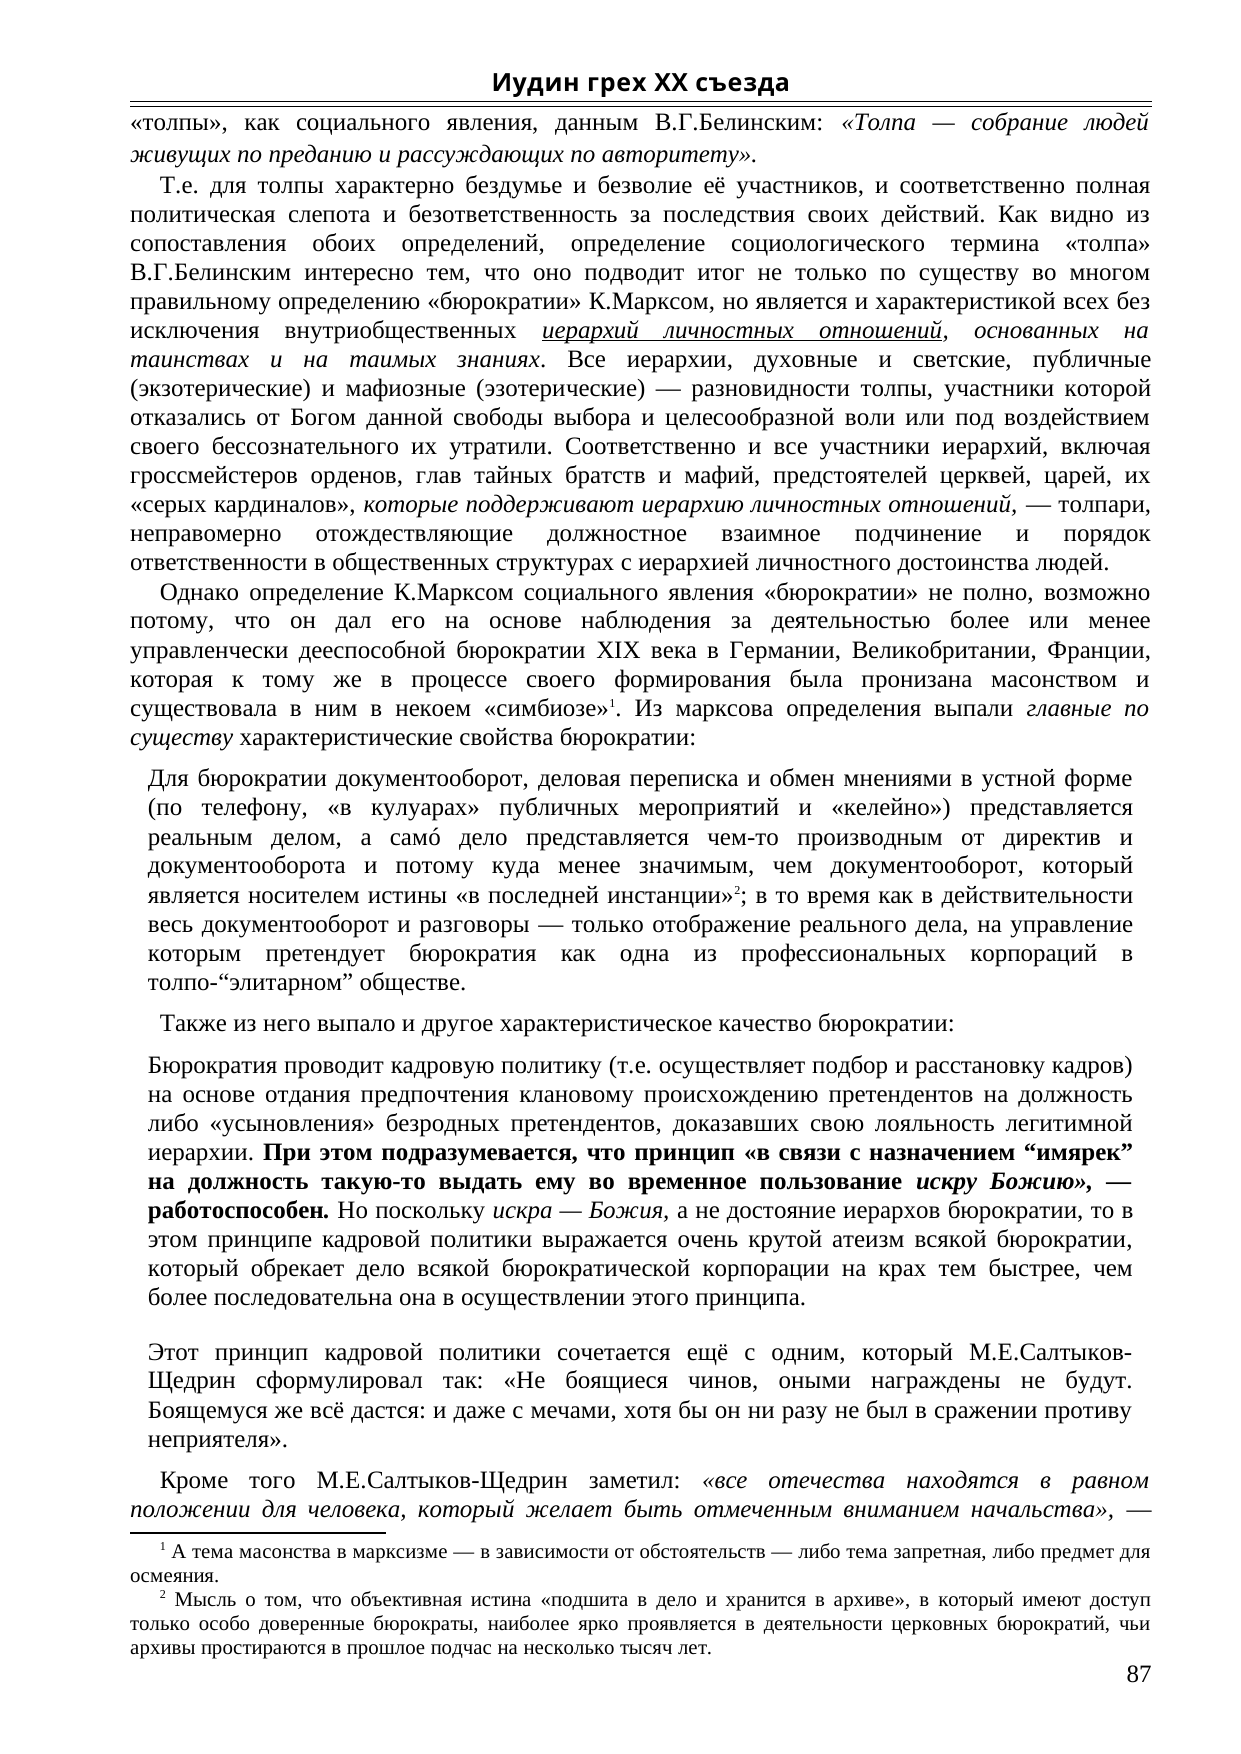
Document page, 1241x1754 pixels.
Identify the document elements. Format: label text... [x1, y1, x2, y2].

text Кроме того М.Е.Салтыков-Щедрин заметил: «все отечества находятся в равном положении для человека, который желает быть отмеченным вниманием начальства», — [130, 1465, 1152, 1523]
text Однако определение К.Марксом социального явления «бюрократии» не полно, возможно потому, что он дал его на основе наблюдения за деятельностью более или менее управленчески дееспособной бюрократии XIX века в Германии, Великобритании, Франции, которая к тому же в процессе своего формирования была пронизана масонством и существовала в ним в некоем «симбиозе». Из марксова определения выпали главные по существу характеристические свойства бюрократии: [130, 576, 1152, 751]
text Для бюрократии документооборот, деловая переписка и обмен мнениями в устной форме (по телефону, «в кулуарах» публичных мероприятий и «келейно») представляется реальным делом, а самó дело представляется чем-то производным от директив и документооборота и потому куда менее значимым, чем документооборот, который является носителем истины «в последней инстанции»; в то время как в действительности весь документооборот и разговоры — только отображение реального дела, на управление которым претендует бюрократия как одна из профессиональных корпораций в толпо-“элитарном” обществе. [148, 763, 1134, 996]
text Мысль о том, что объективная истина «подшита в дело и хранится в архиве», в который имеют доступ только особо доверенные бюрократы, наиболее ярко проявляется в деятельности церковных бюрократий, чьи архивы простираются в прошлое подчас на несколько тысяч лет. [130, 1587, 1152, 1659]
text Этот принцип кадровой политики сочетается ещё с одним, который М.Е.Салтыков-Щедрин сформулировал так: «Не боящиеся чинов, оными награждены не будут. Боящемуся же всё дастся: и даже с мечами, хотя бы он ни разу не был в сражении противу неприятеля». [148, 1336, 1134, 1453]
text А тема масонства в марксизме — в зависимости от обстоятельств — либо тема запретная, либо предмет для осмеяния. [130, 1539, 1152, 1587]
text Также из него выпало и другое характеристическое качество бюрократии: [130, 1008, 1152, 1037]
text Т.е. для толпы характерно бездумье и безволие её участников, и соответственно полная политическая слепота и безответственность за последствия своих действий. Как видно из сопоставления обоих определений, определение социологического термина «толпа» В.Г.Белинским интересно тем, что оно подводит итог не только по существу во многом правильному определению «бюрократии» К.Марксом, но является и характеристикой всех без исключения внутриобщественных иерархий личностных отношений, основанных на таинствах и на таимых знаниях. Все иерархии, духовные и светские, публичные (экзотерические) и мафиозные (эзотери­ческие) — разновидности толпы, участники которой отказались от Богом данной свободы выбора и целесообразной воли или под воздействием своего бессознательного их утратили. Соответственно и все участники иерархий, включая гроссмейстеров орденов, глав тайных братств и мафий, предстоятелей церквей, царей, их «серых кардиналов», которые поддерживают иерархию личностных отношений, — толпари, неправомерно отождествляющие должностное взаимное подчинение и порядок ответственности в общественных структурах с иерархией личностного достоинства людей. [130, 169, 1152, 576]
text «толпы», как социального явления, данным В.Г.Белинским: «Толпа — собрание людей живущих по преданию и рассуждающих по авторитету». [130, 107, 1152, 169]
text Бюрократия проводит кадровую политику (т.е. осуществляет подбор и расстановку кадров) на основе отдания предпочтения клановому происхождению претендентов на должность либо «усыновления» безродных претендентов, доказавших свою лояльность легитимной иерархии. При этом подразумевается, что принцип «в связи с назначением “имярек” на должность такую-то выдать ему во временное пользование искру Божию», — работоспособен. Но поскольку искра — Божия, а не достояние иерархов бюрократии, то в этом принципе кадровой политики выражается очень крутой атеизм всякой бюрократии, который обрекает дело всякой бюрократической корпорации на крах тем быстрее, чем более последовательна она в осуществлении этого принципа. [148, 1050, 1134, 1311]
